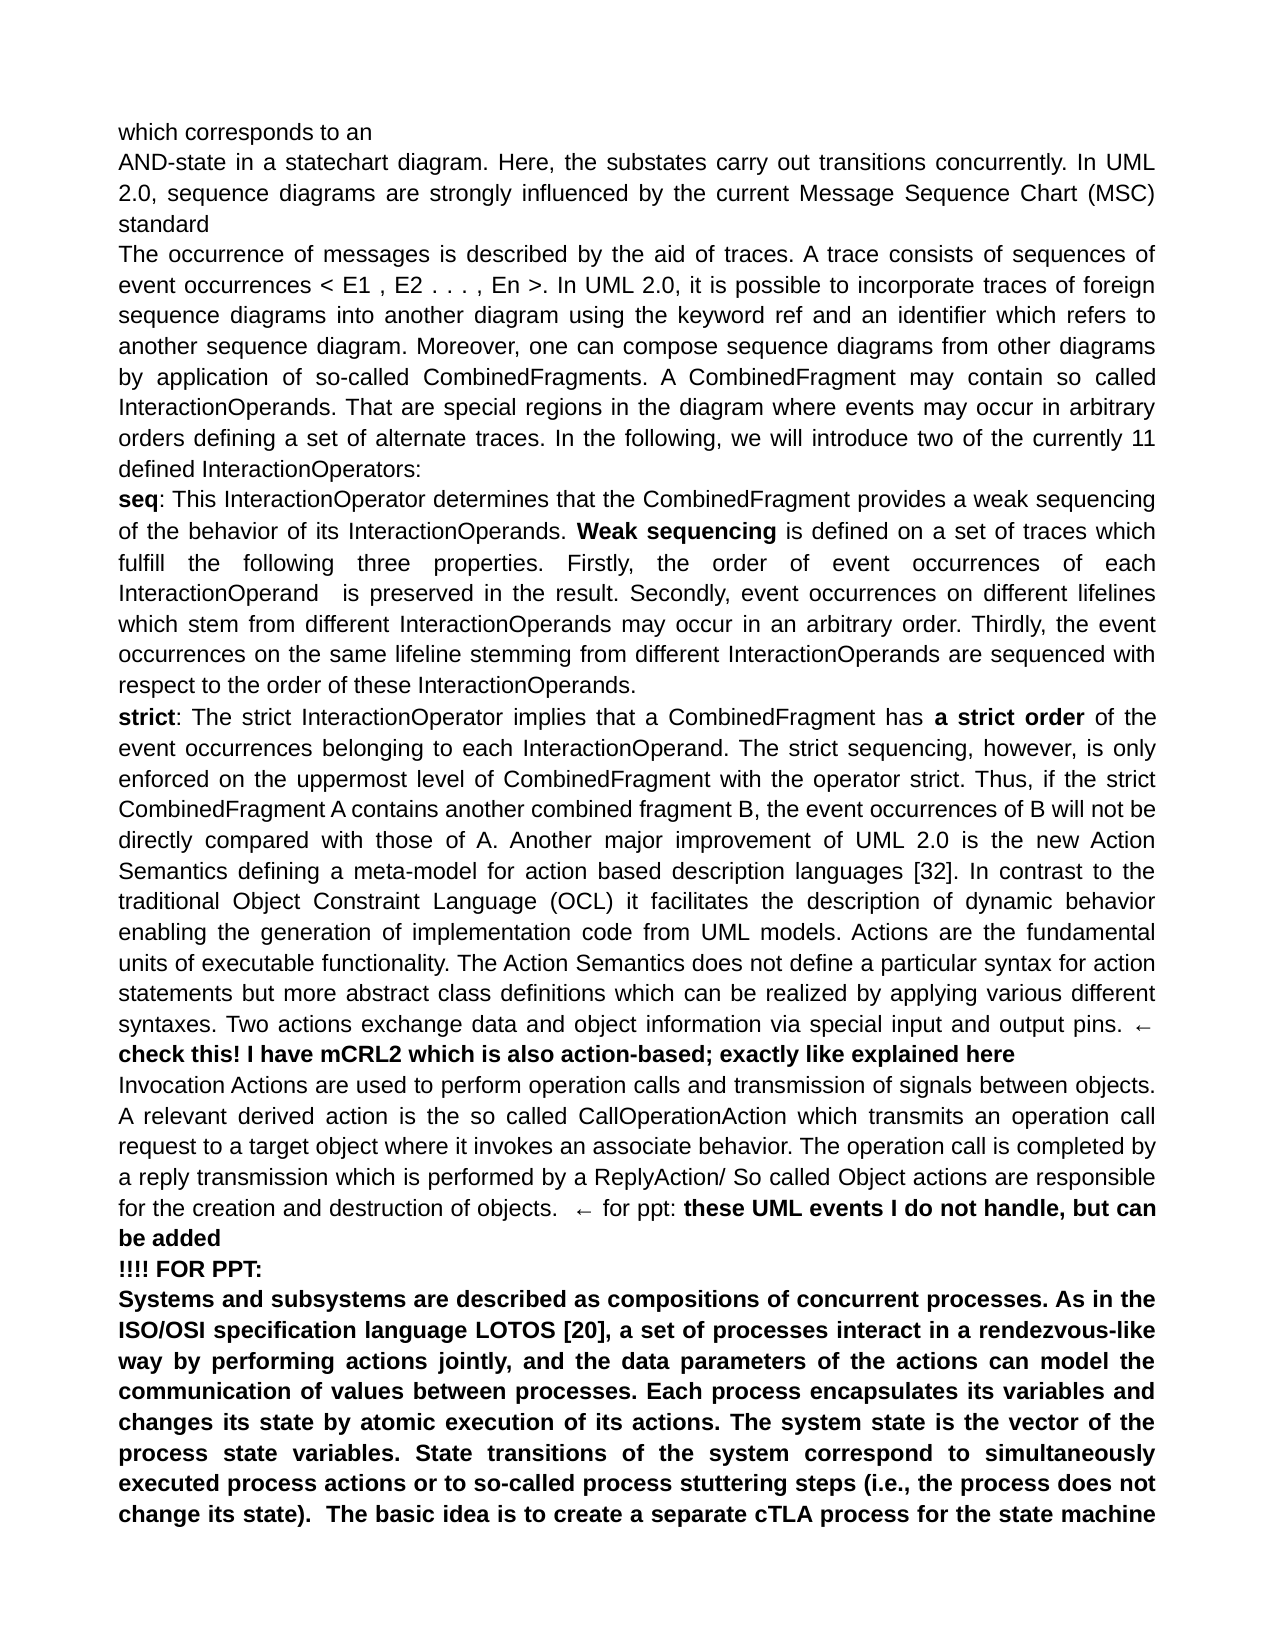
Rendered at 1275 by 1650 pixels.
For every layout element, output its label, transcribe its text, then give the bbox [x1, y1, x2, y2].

text seq: This InteractionOperator determines that the CombinedFragment provides a weak sequencing of the behavior of its InteractionOperands. Weak sequencing is defined on a set of traces which fulfill the following three properties. Firstly, the order of event occurrences of each InteractionOperand is preserved in the result. Secondly, event occurrences on different lifelines which stem from different InteractionOperands may occur in an arbitrary order. Thirdly, the event occurrences on the same lifeline stemming from different InteractionOperands are sequenced with respect to the order of these InteractionOperands. [118, 486, 1157, 698]
text which corresponds to an [118, 118, 1157, 145]
text Invocation Actions are used to perform operation calls and transmission of signals between objects. A relevant derived action is the so called CallOperationAction which transmits an operation call request to a target object where it invokes an associate behavior. The operation call is completed by a reply transmission which is performed by a ReplyAction/ So called Object actions are responsible for the creation and destruction of objects. ← for ppt: these UML events I do not handle, but can be added [118, 1071, 1157, 1251]
text strict: The strict InteractionOperator implies that a CombinedFragment has a strict order of the event occurrences belonging to each InteractionOperand. The strict sequencing, however, is only enforced on the uppermost level of CombinedFragment with the operator strict. Thus, if the strict CombinedFragment A contains another combined fragment B, the event occurrences of B will not be directly compared with those of A. Another major improvement of UML 2.0 is the new Action Semantics defining a meta-model for action based description languages [32]. In contrast to the traditional Object Constraint Language (OCL) it facilitates the description of dynamic behavior enabling the generation of implementation code from UML models. Actions are the fundamental units of executable functionality. The Action Semantics does not define a particular syntax for action statements but more abstract class definitions which can be realized by applying various different syntaxes. Two actions exchange data and object information via special input and output pins. ← check this! I have mCRL2 which is also action-based; exactly like explained here [118, 702, 1157, 1068]
text The occurrence of messages is described by the aid of traces. A trace consists of sequences of event occurrences < E1 , E2 . . . , En >. In UML 2.0, it is possible to incorporate traces of foreign sequence diagrams into another diagram using the keyword ref and an identifier which refers to another sequence diagram. Moreover, one can compose sequence diagrams from other diagrams by application of so-called CombinedFragments. A CombinedFragment may contain so called InteractionOperands. That are special regions in the diagram where events may occur in arbitrary orders defining a set of alternate traces. In the following, we will introduce two of the currently 11 defined InteractionOperators: [118, 241, 1157, 482]
text AND-state in a statechart diagram. Here, the substates carry out transitions concurrently. In UML 2.0, sequence diagrams are strongly influenced by the current Message Sequence Chart (MSC) standard [118, 149, 1157, 237]
text !!!! FOR PPT: [118, 1255, 1157, 1282]
text Systems and subsystems are described as compositions of concurrent processes. As in the ISO/OSI specification language LOTOS [20], a set of processes interact in a rendezvous-like way by performing actions jointly, and the data parameters of the actions can model the communication of values between processes. Each process encapsulates its variables and changes its state by atomic execution of its actions. The system state is the vector of the process state variables. State transitions of the system correspond to simultaneously executed process actions or to so-called process stuttering steps (i.e., the process does not change its state). The basic idea is to create a separate cTLA process for the state machine [118, 1286, 1157, 1527]
